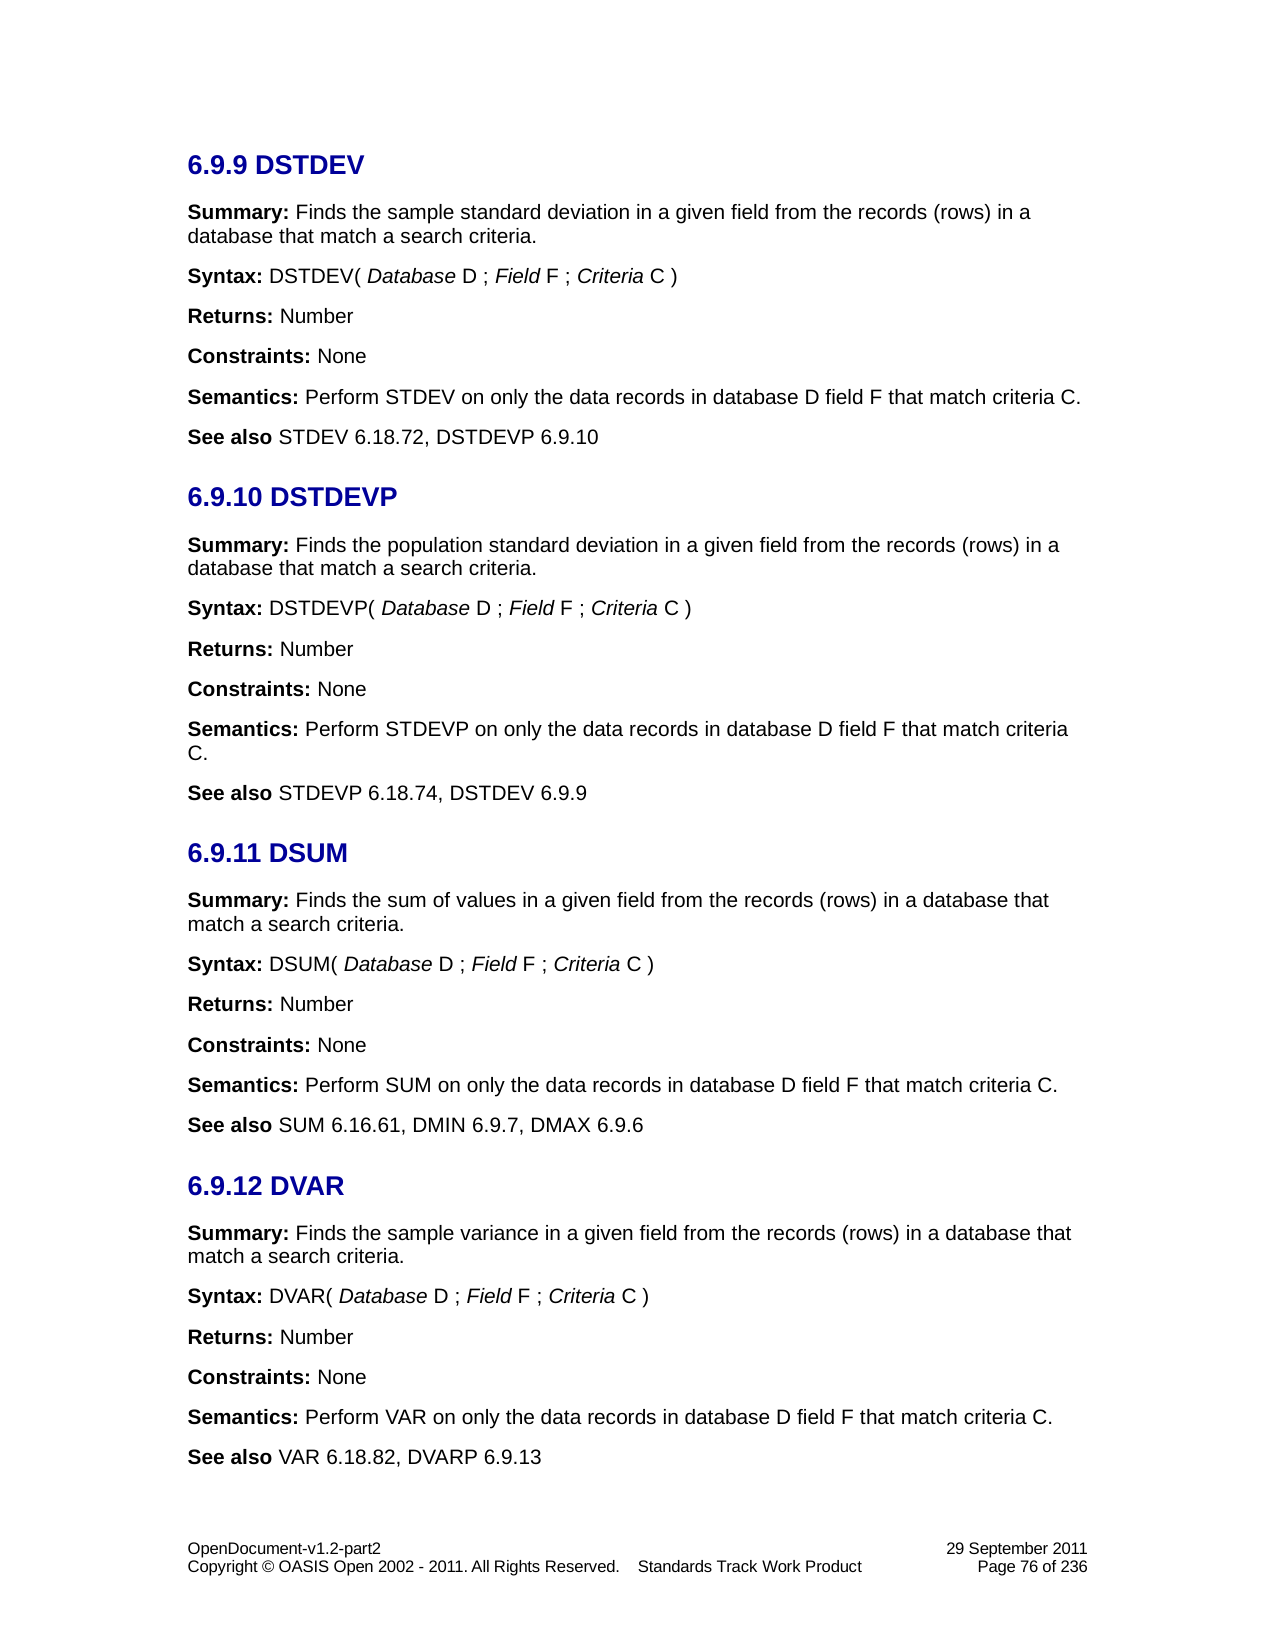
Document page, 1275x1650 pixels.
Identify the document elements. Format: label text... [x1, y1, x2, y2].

text Returns: Number [187, 1325, 1088, 1349]
text Returns: Number [187, 637, 1088, 661]
text See also SUM 6.16.61, DMIN 6.9.7, DMAX 6.9.6 [187, 1113, 1088, 1137]
subtitle DSUM [187, 838, 1088, 868]
text See also STDEV 6.18.72, DSTDEVP 6.9.10 [187, 425, 1088, 449]
subtitle DSTDEV [187, 150, 1088, 180]
text Semantics: Perform STDEV on only the data records in database D field F that match criteria C. [187, 385, 1088, 409]
text Summary: Finds the sum of values in a given field from the records (rows) in a database that match a search criteria. [187, 889, 1088, 936]
text Constraints: None [187, 1033, 1088, 1057]
text Semantics: Perform STDEVP on only the data records in database D field F that match criteria C. [187, 717, 1088, 764]
text Semantics: Perform SUM on only the data records in database D field F that match criteria C. [187, 1073, 1088, 1097]
text Syntax: DSTDEV( Database D ; Field F ; Criteria C ) [187, 264, 1088, 288]
text Returns: Number [187, 305, 1088, 328]
text Summary: Finds the sample standard deviation in a given field from the records (rows) in a database that match a search criteria. [187, 201, 1088, 248]
subtitle DVAR [187, 1170, 1088, 1200]
text Constraints: None [187, 1365, 1088, 1389]
text See also STDEVP 6.18.74, DSTDEV 6.9.9 [187, 781, 1088, 805]
text Syntax: DSTDEVP( Database D ; Field F ; Criteria C ) [187, 597, 1088, 620]
text Summary: Finds the sample variance in a given field from the records (rows) in a database that match a search criteria. [187, 1221, 1088, 1268]
text Constraints: None [187, 677, 1088, 701]
text Semantics: Perform VAR on only the data records in database D field F that match criteria C. [187, 1406, 1088, 1429]
text Syntax: DVAR( Database D ; Field F ; Criteria C ) [187, 1285, 1088, 1308]
text See also VAR 6.18.82, DVARP 6.9.13 [187, 1446, 1088, 1469]
text Summary: Finds the population standard deviation in a given field from the records (rows) in a database that match a search criteria. [187, 533, 1088, 580]
subtitle DSTDEVP [187, 482, 1088, 512]
text Constraints: None [187, 345, 1088, 368]
text Returns: Number [187, 993, 1088, 1016]
text Syntax: DSUM( Database D ; Field F ; Criteria C ) [187, 953, 1088, 976]
